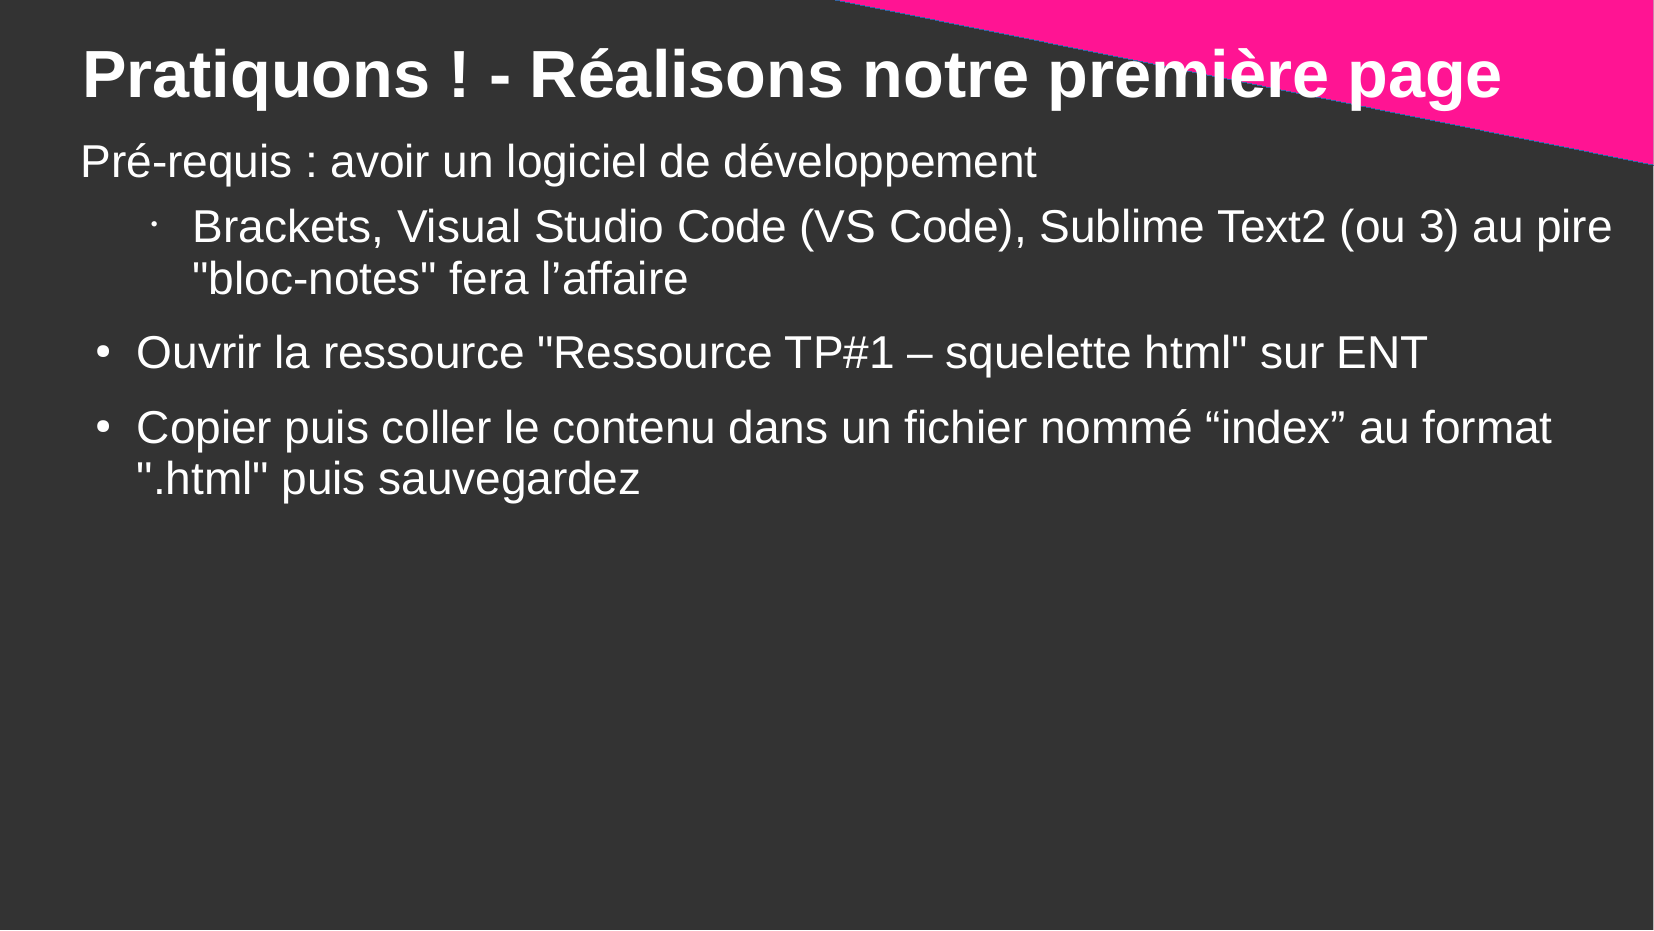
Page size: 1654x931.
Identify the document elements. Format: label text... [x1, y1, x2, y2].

title Pratiquons ! - Réalisons notre première page [82, 37, 1571, 114]
list Pré-requis : avoir un logiciel de développement Brackets, Visual Studio Code (VS Code), Sublime Text2 (ou 3) au pire "bloc-notes" fera l’affaire Ouvrir la ressource "Ressource TP#1 – squelette html" sur ENT Copier puis coller le contenu dans un fichier nommé “index” au format ".html" puis sauvegardez [80, 135, 1620, 507]
text_box [835, 0, 1654, 166]
